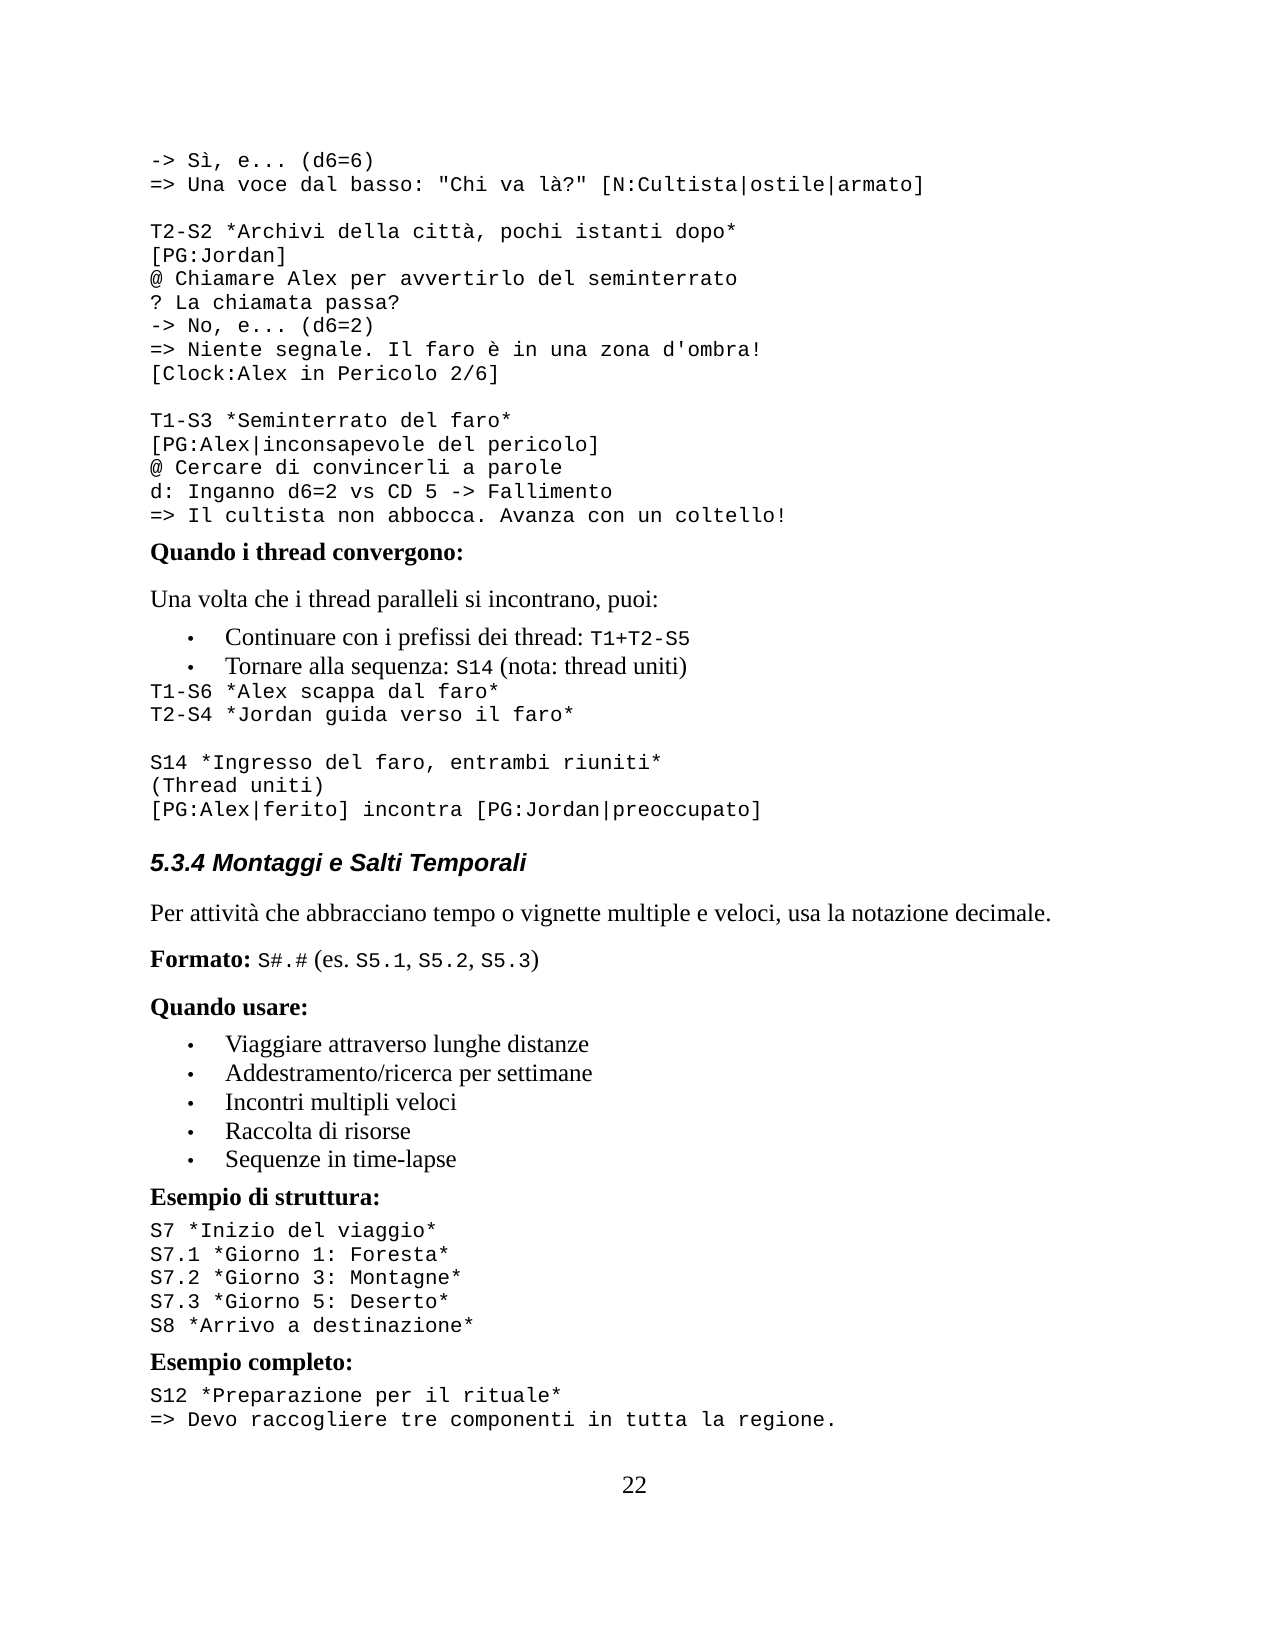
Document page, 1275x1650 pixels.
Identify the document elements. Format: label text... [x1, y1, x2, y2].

text S14 *Ingresso del faro, entrambi riuniti* [150, 752, 1125, 775]
text Quando usare: [150, 992, 1125, 1021]
text T1-S3 *Seminterrato del faro* [150, 410, 1125, 434]
text S7.2 *Giorno 3: Montagne* [150, 1267, 1125, 1291]
list Continuare con i prefissi dei thread: T1+T2-S5 [187, 622, 1125, 651]
text => Il cultista non abbocca. Avanza con un coltello! [150, 505, 1125, 528]
list Viaggiare attraverso lunghe distanze [187, 1029, 1125, 1058]
text [PG:Alex|inconsapevole del pericolo] [150, 434, 1125, 457]
text -> Sì, e... (d6=6) [150, 150, 1125, 174]
text S7.3 *Giorno 5: Deserto* [150, 1291, 1125, 1314]
text [PG:Jordan] [150, 244, 1125, 268]
list Tornare alla sequenza: S14 (nota: thread uniti) [187, 651, 1125, 681]
text S8 *Arrivo a destinazione* [150, 1314, 1125, 1338]
text [Clock:Alex in Pericolo 2/6] [150, 363, 1125, 386]
text Quando i thread convergono: [150, 537, 1125, 566]
text ? La chiamata passa? [150, 292, 1125, 316]
text (Thread uniti) [150, 775, 1125, 799]
subtitle 5.3.4 Montaggi e Salti Temporali [150, 848, 1125, 876]
text T1-S6 *Alex scappa dal faro* [150, 681, 1125, 704]
text Esempio di struttura: [150, 1182, 1125, 1211]
text [PG:Alex|ferito] incontra [PG:Jordan|preoccupato] [150, 799, 1125, 823]
text @ Cercare di convincerli a parole [150, 457, 1125, 481]
text Esempio completo: [150, 1347, 1125, 1376]
list Incontri multipli veloci [187, 1087, 1125, 1116]
text T2-S4 *Jordan guida verso il faro* [150, 704, 1125, 728]
list Raccolta di risorse [187, 1116, 1125, 1144]
list Addestramento/ricerca per settimane [187, 1058, 1125, 1087]
text => Devo raccogliere tre componenti in tutta la regione. [150, 1408, 1125, 1432]
text => Una voce dal basso: "Chi va là?" [N:Cultista|ostile|armato] [150, 174, 1125, 197]
text T2-S2 *Archivi della città, pochi istanti dopo* [150, 221, 1125, 244]
text Per attività che abbracciano tempo o vignette multiple e veloci, usa la notazione decimale. [150, 898, 1125, 926]
text Una volta che i thread paralleli si incontrano, puoi: [150, 584, 1125, 613]
text d: Inganno d6=2 vs CD 5 -> Fallimento [150, 481, 1125, 505]
text S7 *Inizio del viaggio* [150, 1220, 1125, 1244]
text Formato: S#.# (es. S5.1, S5.2, S5.3) [150, 944, 1125, 974]
text => Niente segnale. Il faro è in una zona d'ombra! [150, 339, 1125, 363]
list Sequenze in time-lapse [187, 1144, 1125, 1173]
text @ Chiamare Alex per avvertirlo del seminterrato [150, 268, 1125, 292]
text S7.1 *Giorno 1: Foresta* [150, 1244, 1125, 1267]
text S12 *Preparazione per il rituale* [150, 1385, 1125, 1408]
text -> No, e... (d6=2) [150, 316, 1125, 339]
